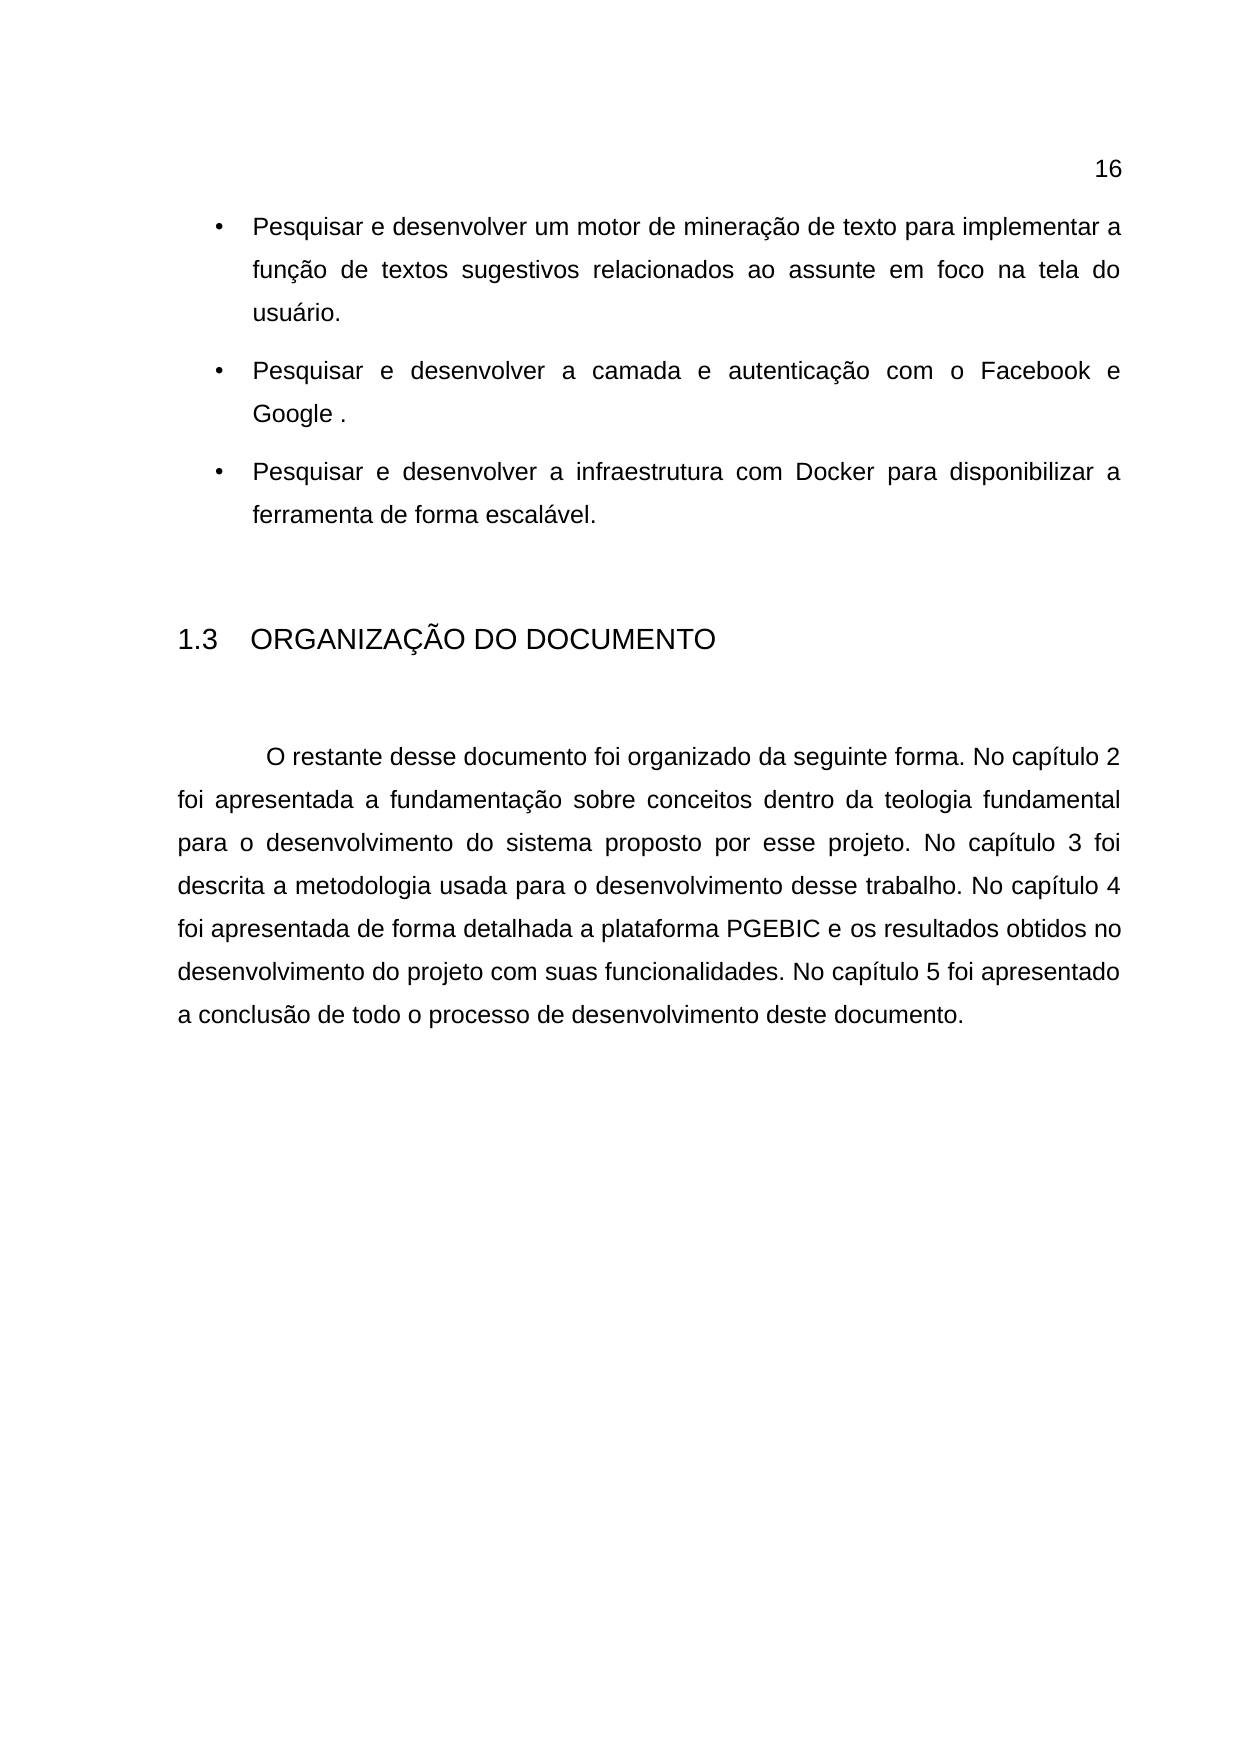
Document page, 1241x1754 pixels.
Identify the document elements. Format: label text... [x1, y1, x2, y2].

list Pesquisar e desenvolver a camada e autenticação com o Facebook e Google . [215, 356, 1122, 428]
subtitle ORGANIZAÇÃO DO DOCUMENTO [177, 622, 1122, 655]
list Pesquisar e desenvolver a infraestrutura com Docker para disponibilizar a ferramenta de forma escalável. [215, 457, 1122, 529]
list O restante desse documento foi organizado da seguinte forma. No capítulo 2 foi apresentada a fundamentação sobre conceitos dentro da teologia fundamental para o desenvolvimento do sistema proposto por esse projeto. No capítulo 3 foi descrita a metodologia usada para o desenvolvimento desse trabalho. No capítulo 4 foi apresentada de forma detalhada a plataforma PGEBIC e os resultados obtidos no desenvolvimento do projeto com suas funcionalidades. No capítulo 5 foi apresentado a conclusão de todo o processo de desenvolvimento deste documento. [177, 741, 1122, 1029]
list Pesquisar e desenvolver um motor de mineração de texto para implementar a função de textos sugestivos relacionados ao assunte em foco na tela do usuário. [215, 212, 1122, 327]
